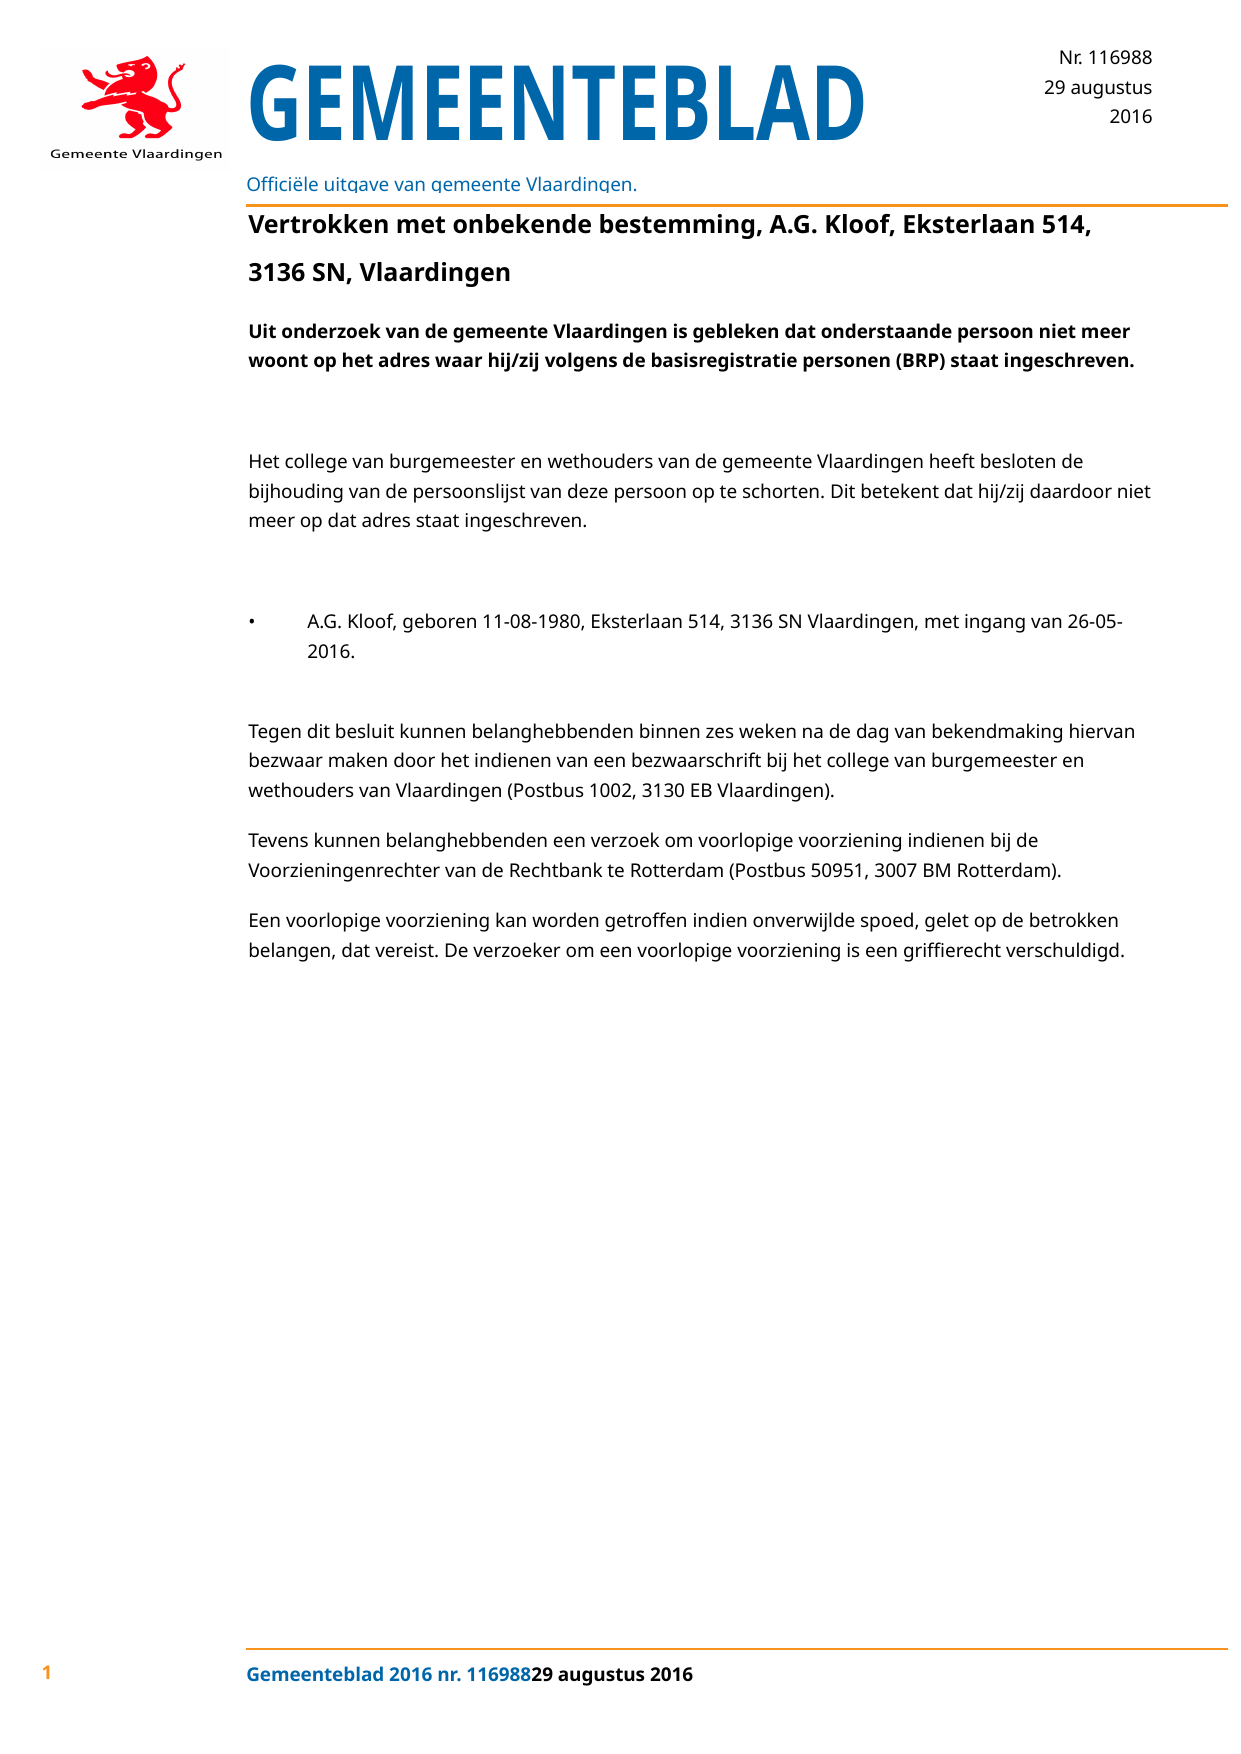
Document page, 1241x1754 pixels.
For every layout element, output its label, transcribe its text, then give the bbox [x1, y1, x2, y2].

list A.G. Kloof, geboren 11-08-1980, Eksterlaan 514, 3136 SN Vlaardingen, met ingang van 26-05-2016. [248, 608, 1152, 664]
text Een voorlopige voorziening kan worden getroffen indien onverwijlde spoed, gelet op de betrokken belangen, dat vereist. De verzoeker om een voorlopige voorziening is een griffierecht verschuldigd. [248, 907, 1152, 963]
picture [41, 47, 231, 172]
text Vertrokken met onbekende bestemming, A.G. Kloof, Eksterlaan 514, 3136 SN, Vlaardingen [248, 207, 1152, 288]
text Tevens kunnen belanghebbenden een verzoek om voorlopige voorziening indienen bij de Voorzieningenrechter van de Rechtbank te Rotterdam (Postbus 50951, 3007 BM Rotterdam). [248, 827, 1152, 883]
text Uit onderzoek van de gemeente Vlaardingen is gebleken dat onderstaande persoon niet meer woont op het adres waar hij/zij volgens de basisregistratie personen (BRP) staat ingeschreven. [248, 318, 1152, 373]
text Het college van burgemeester en wethouders van de gemeente Vlaardingen heeft besloten de bijhouding van de persoonslijst van deze persoon op te schorten. Dit betekent dat hij/zij daardoor niet meer op dat adres staat ingeschreven. [248, 448, 1152, 533]
text Tegen dit besluit kunnen belanghebbenden binnen zes weken na de dag van bekendmaking hiervan bezwaar maken door het indienen van een bezwaarschrift bij het college van burgemeester en wethouders van Vlaardingen (Postbus 1002, 3130 EB Vlaardingen). [248, 718, 1152, 803]
